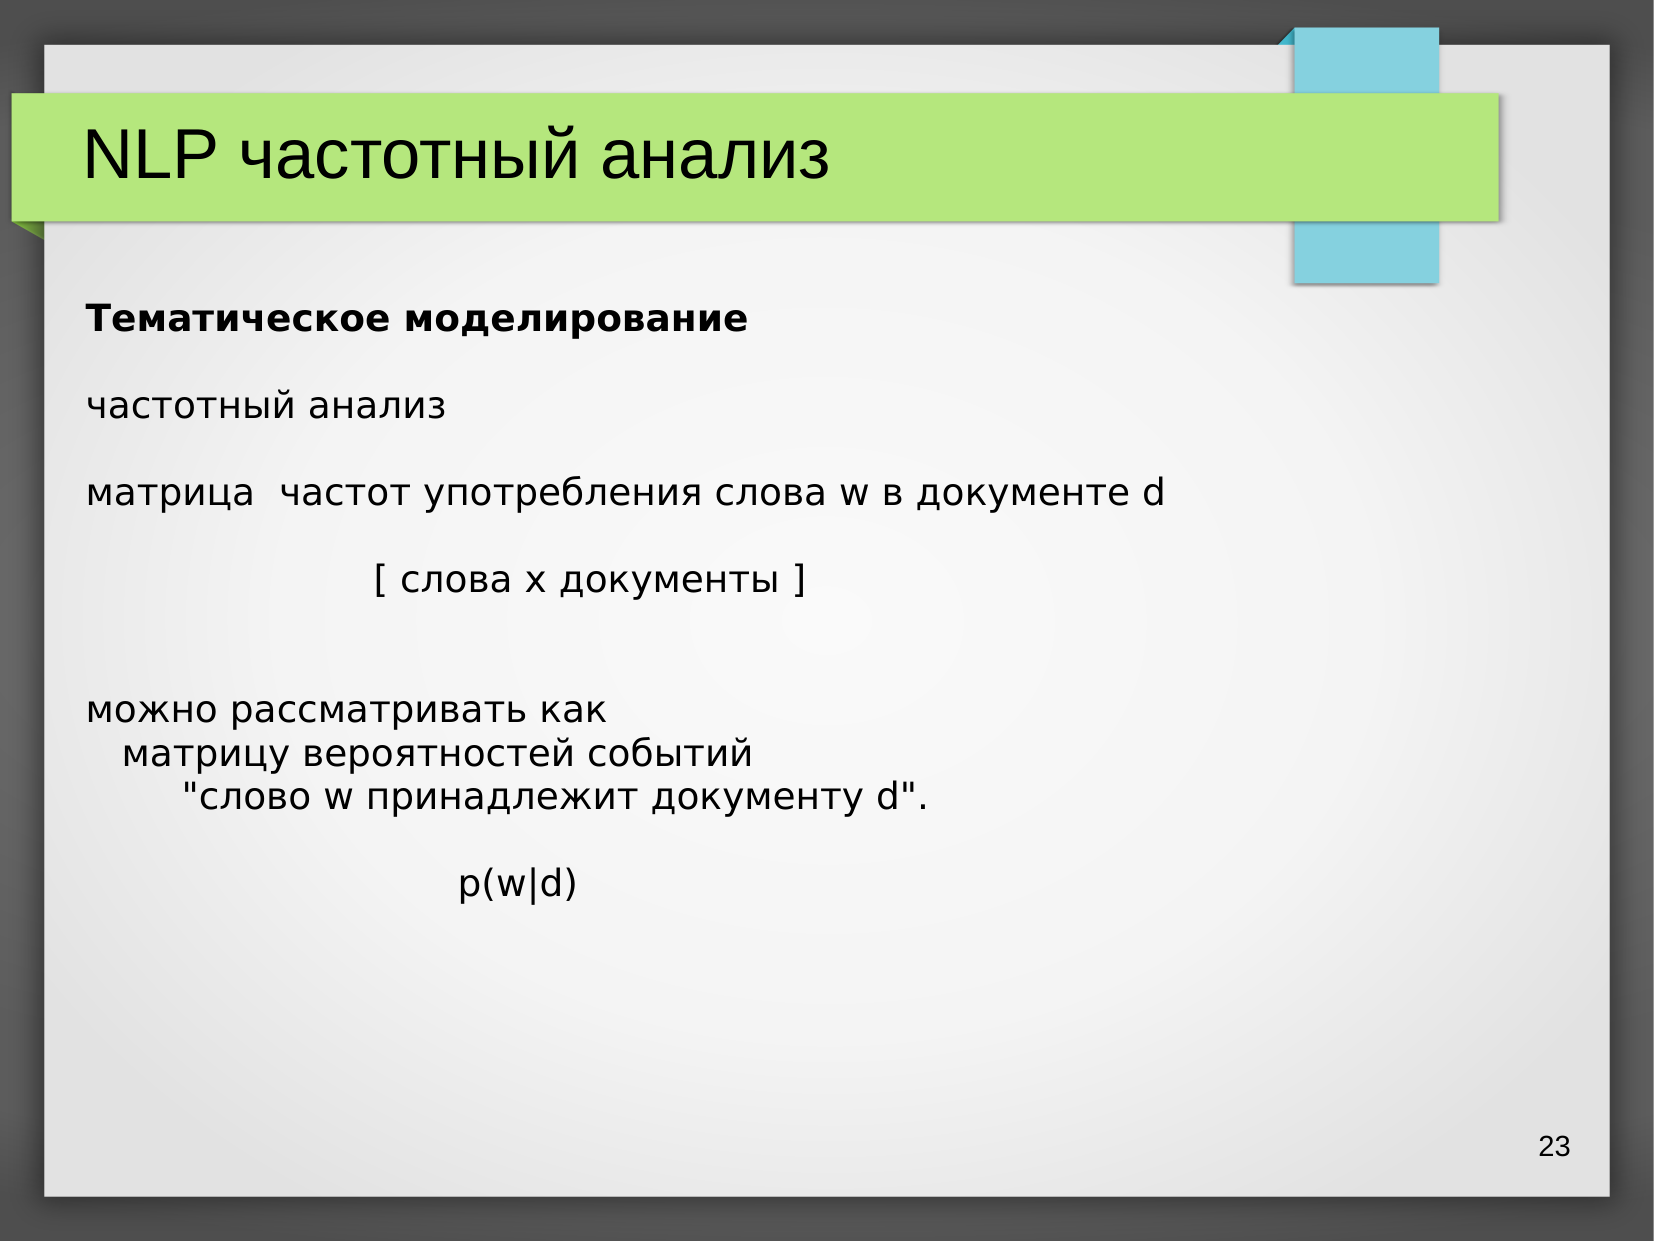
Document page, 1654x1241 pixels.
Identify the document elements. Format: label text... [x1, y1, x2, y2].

picture [0, 0, 1654, 1241]
text_box Тематическое моделирование частотный анализ матрица частот употребления слова w в документе d [ слова x документы ] можно рассматривать как матрицу вероятностей событий "слово w принадлежит документу d". p(w|d) [70, 289, 1583, 1158]
title NLP частотный анализ [82, 118, 1406, 189]
